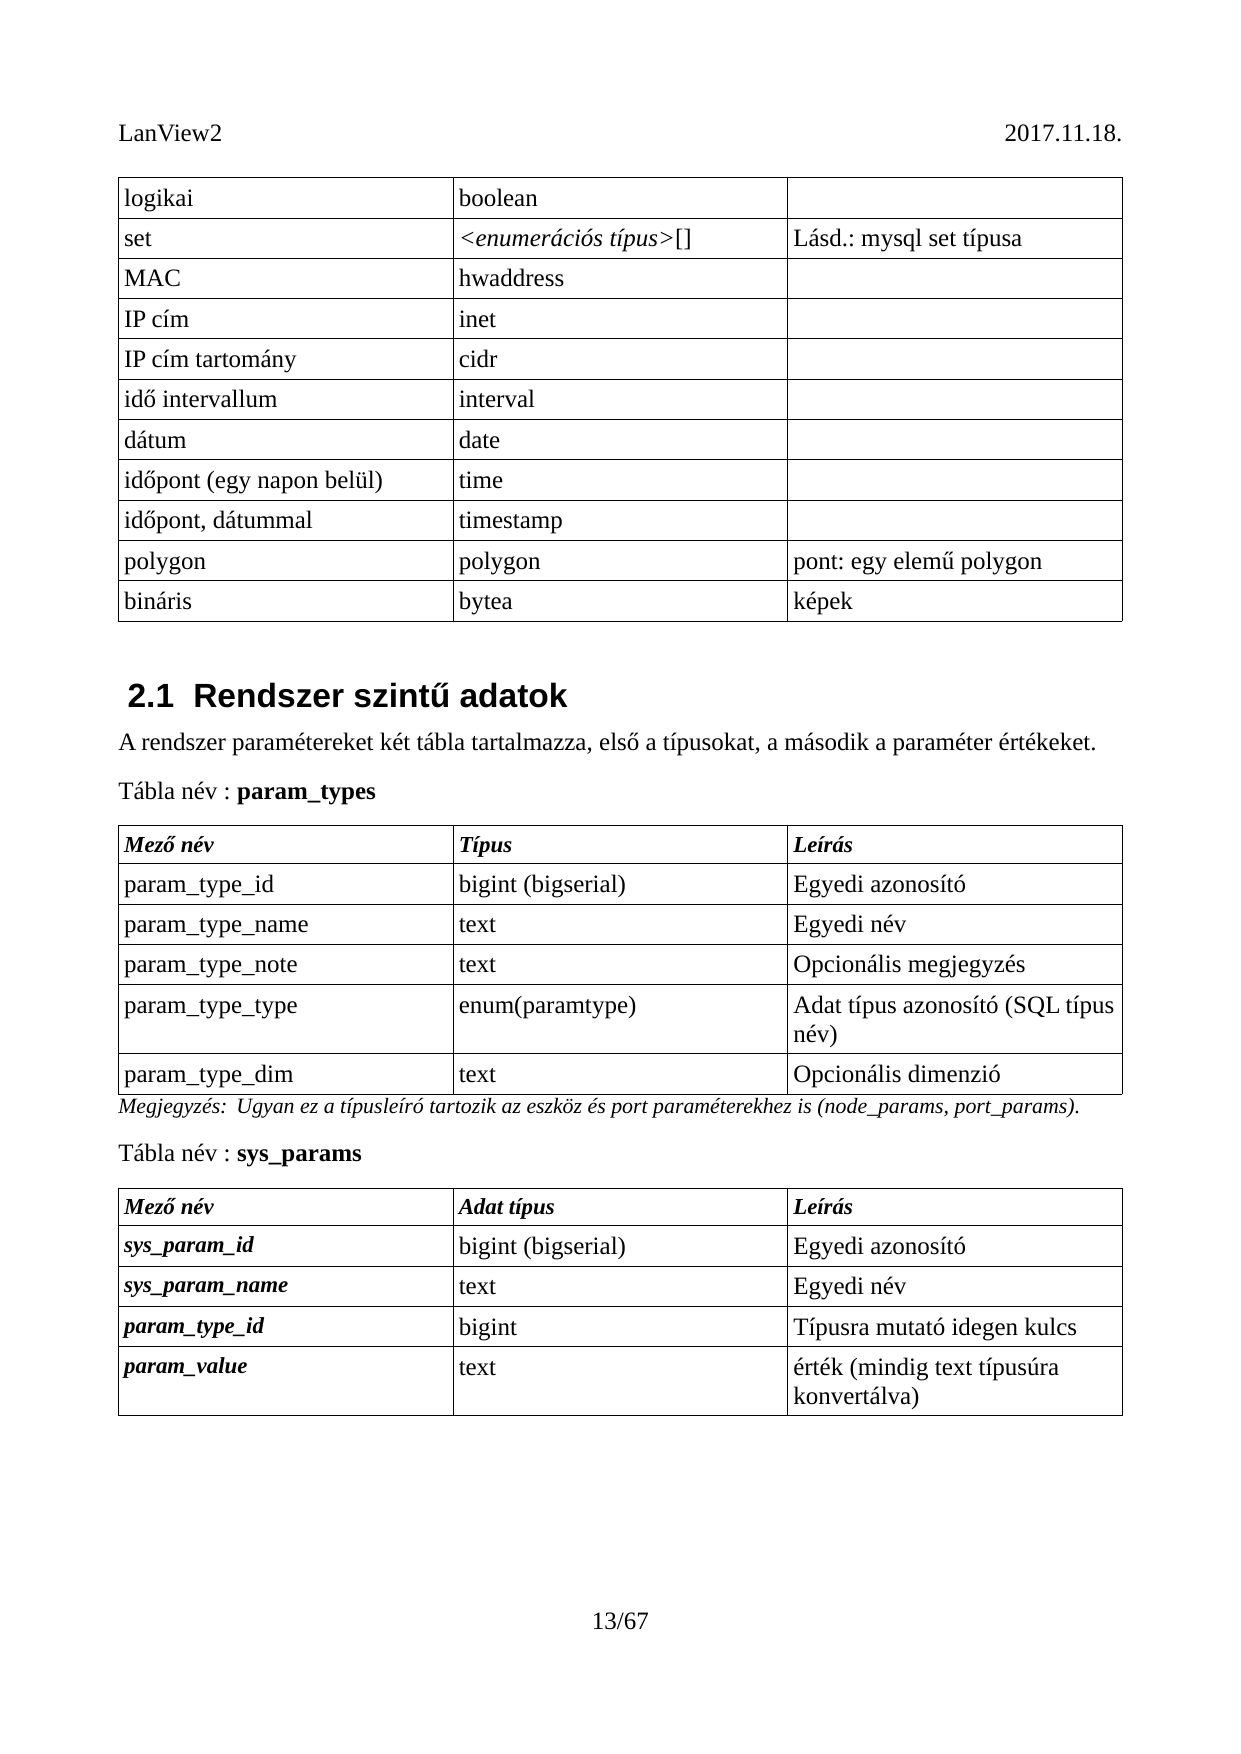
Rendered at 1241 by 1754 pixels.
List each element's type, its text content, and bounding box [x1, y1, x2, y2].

table_cell Lásd.: mysql set típusa [788, 219, 1122, 258]
table_cell IP cím tartomány [119, 339, 453, 379]
table_cell text [454, 945, 787, 984]
table_cell polygon [119, 541, 453, 580]
table_cell sys_param_id [119, 1226, 453, 1266]
table_cell MAC [119, 259, 453, 298]
table_cell [788, 380, 1122, 419]
table_cell text [454, 905, 787, 944]
table_cell Egyedi név [788, 1267, 1122, 1306]
table_cell text [454, 1347, 787, 1415]
table_cell hwaddress [454, 259, 787, 298]
table_cell képek [788, 581, 1122, 621]
table_cell timestamp [454, 501, 787, 540]
table_cell polygon [454, 541, 787, 580]
table_header Típus [454, 826, 787, 863]
table_header Mező név [119, 1189, 453, 1225]
table_cell cidr [454, 339, 787, 379]
table_cell [788, 420, 1122, 459]
table_cell bytea [454, 581, 787, 621]
table_cell Típusra mutató idegen kulcs [788, 1307, 1122, 1346]
table_cell bigint (bigserial) [454, 1226, 787, 1266]
table_cell <enumerációs típus>[] [454, 219, 787, 258]
table_cell bináris [119, 581, 453, 621]
table_cell param_type_dim [119, 1054, 453, 1093]
table_cell bigint (bigserial) [454, 864, 787, 903]
table_cell logikai [119, 178, 453, 217]
table_header Mező név [119, 826, 453, 863]
table_cell set [119, 219, 453, 258]
table_cell érték (mindig text típusúra konvertálva) [788, 1347, 1122, 1415]
table_header Leírás [788, 1189, 1122, 1225]
table_cell enum(paramtype) [454, 985, 787, 1053]
table_cell dátum [119, 420, 453, 459]
table_cell [788, 178, 1122, 217]
subtitle Rendszer szintű adatok [118, 676, 1122, 714]
table_cell boolean [454, 178, 787, 217]
table_cell IP cím [119, 299, 453, 338]
table_cell param_type_type [119, 985, 453, 1053]
table_cell param_type_id [119, 1307, 453, 1346]
table_cell Egyedi azonosító [788, 864, 1122, 903]
table_cell Egyedi azonosító [788, 1226, 1122, 1266]
table_header Adat típus [454, 1189, 787, 1225]
table_cell pont: egy elemű polygon [788, 541, 1122, 580]
table_cell inet [454, 299, 787, 338]
text Tábla név : param_types [118, 776, 1122, 805]
table_cell [788, 299, 1122, 338]
table_cell bigint [454, 1307, 787, 1346]
table_cell [788, 259, 1122, 298]
text Megjegyzés: Ugyan ez a típusleíró tartozik az eszköz és port paraméterekhez is (node_params, port_params). [118, 1095, 1122, 1119]
table_cell sys_param_name [119, 1267, 453, 1306]
text A rendszer paramétereket két tábla tartalmazza, első a típusokat, a második a paraméter értékeket. [118, 727, 1122, 756]
table_cell param_value [119, 1347, 453, 1415]
text Tábla név : sys_params [118, 1138, 1122, 1167]
table_cell [788, 501, 1122, 540]
table_cell interval [454, 380, 787, 419]
table_cell param_type_name [119, 905, 453, 944]
table_cell [788, 339, 1122, 379]
table_header Leírás [788, 826, 1122, 863]
table_cell time [454, 460, 787, 499]
table_cell Egyedi név [788, 905, 1122, 944]
table_cell Adat típus azonosító (SQL típus név) [788, 985, 1122, 1053]
table_cell text [454, 1267, 787, 1306]
table_cell Opcionális dimenzió [788, 1054, 1122, 1093]
table_cell Opcionális megjegyzés [788, 945, 1122, 984]
table_cell date [454, 420, 787, 459]
table_cell param_type_id [119, 864, 453, 903]
table_cell idő intervallum [119, 380, 453, 419]
table_cell param_type_note [119, 945, 453, 984]
table_cell [788, 460, 1122, 499]
table_cell időpont, dátummal [119, 501, 453, 540]
table_cell időpont (egy napon belül) [119, 460, 453, 499]
table_cell text [454, 1054, 787, 1093]
